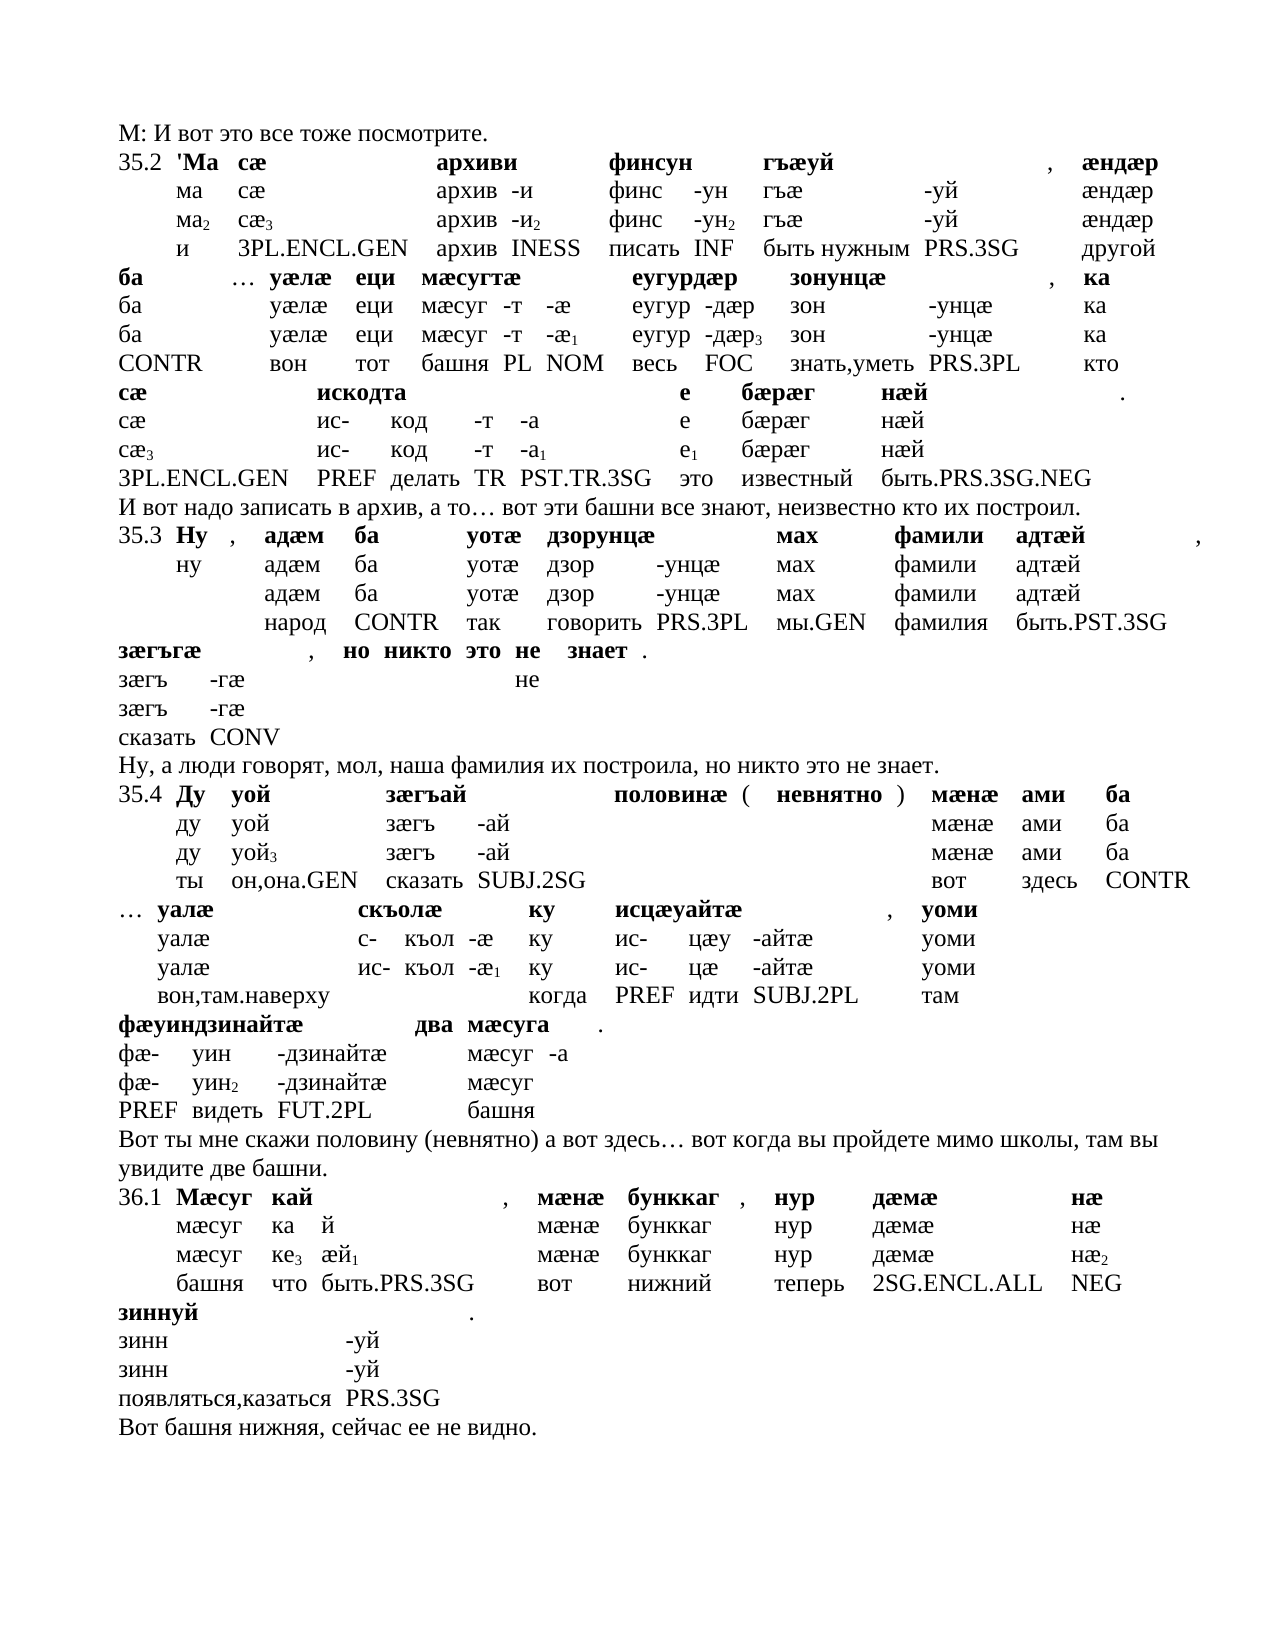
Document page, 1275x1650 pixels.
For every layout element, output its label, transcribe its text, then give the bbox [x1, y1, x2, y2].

text æндæр [1082, 204, 1156, 233]
text бæрæг [741, 406, 853, 434]
text ис- [615, 923, 674, 952]
text PRS.3SG [924, 233, 1019, 262]
text еугур [632, 291, 691, 319]
text , [739, 1182, 760, 1211]
text но [343, 636, 370, 664]
text финс [608, 176, 680, 204]
text код [390, 434, 460, 463]
text уалæ [157, 952, 330, 981]
text ку [528, 894, 601, 923]
text появляться,казаться [118, 1383, 332, 1412]
text зæгъ [386, 808, 463, 837]
text NOM [546, 348, 604, 377]
text мæнæ [537, 1182, 613, 1211]
text идти [688, 981, 739, 1009]
text PRS.3PL [656, 607, 748, 636]
text архиви [436, 147, 595, 176]
text дæмæ [872, 1211, 1043, 1239]
text уалæ [157, 894, 344, 923]
text зæгъ [118, 693, 196, 722]
text -ай [477, 837, 586, 866]
text так [466, 607, 519, 636]
text -ун2 [693, 204, 735, 233]
text CONV [209, 722, 281, 751]
text сæ3 [118, 434, 289, 463]
text не [515, 664, 539, 693]
text ма2 [176, 204, 210, 233]
text ис- [317, 434, 377, 463]
text æй1 [321, 1239, 475, 1268]
text къол [404, 923, 454, 952]
text зинн [118, 1326, 332, 1354]
text -уй [345, 1354, 441, 1383]
text дзор [547, 578, 642, 607]
text CONTR [354, 607, 439, 636]
text -дæр3 [704, 319, 762, 348]
text мæсуга [467, 1009, 584, 1038]
text FOC [704, 348, 762, 377]
text гъæ [763, 176, 910, 204]
text кай [271, 1182, 488, 1211]
text ис- [317, 406, 377, 434]
text быть нужным [763, 233, 910, 262]
text делать [390, 463, 460, 492]
text мæнæ [931, 837, 994, 866]
text гъæуй [763, 147, 1033, 176]
text бунккаг [627, 1211, 712, 1239]
text бæрæг [741, 434, 853, 463]
text нур [774, 1211, 844, 1239]
text нижний [627, 1268, 712, 1297]
text знает [567, 636, 628, 664]
text , [1195, 521, 1216, 549]
text -а [549, 1038, 570, 1067]
text ами [1021, 779, 1092, 808]
text говорить [547, 607, 642, 636]
text весь [632, 348, 691, 377]
text , [229, 521, 250, 549]
text -т [474, 406, 506, 434]
text нæй [881, 434, 1092, 463]
text мах [776, 578, 866, 607]
text , [1047, 147, 1068, 176]
text фамили [894, 521, 1002, 549]
text финс [608, 204, 680, 233]
text быть.PRS.3SG [321, 1268, 475, 1297]
text ты [176, 866, 203, 894]
text архив [436, 233, 497, 262]
text . [1119, 377, 1140, 406]
text не [515, 636, 553, 664]
text PREF [118, 1096, 178, 1124]
text еци [355, 319, 393, 348]
text знать,уметь [790, 348, 914, 377]
text фамилия [894, 607, 988, 636]
text уоми [921, 923, 976, 952]
text -гæ [209, 664, 281, 693]
text он,она.GEN [231, 866, 358, 894]
text Ну, а люди говорят, мол, наша фамилия их построила, но никто это не знает. [118, 751, 1249, 779]
text никто [384, 636, 452, 664]
text сказать [118, 722, 196, 751]
text CONTR [1105, 866, 1190, 894]
text фæ- [118, 1067, 178, 1096]
text уин [192, 1038, 263, 1067]
text вон [269, 348, 328, 377]
text -айтæ [753, 923, 859, 952]
text ами [1021, 808, 1078, 837]
text -а1 [520, 434, 652, 463]
text ка [1083, 262, 1133, 291]
text ну [176, 549, 202, 578]
text уой [231, 779, 372, 808]
text -ай [477, 808, 586, 837]
text сæ [238, 176, 408, 204]
text сæ3 [238, 204, 408, 233]
text зæгъ [386, 837, 463, 866]
text -æ [468, 923, 501, 952]
text Вот ты мне скажи половину (невнятно) а вот здесь… вот когда вы пройдете мимо школы, там вы увидите две башни. [118, 1124, 1249, 1182]
text 3PL.ENCL.GEN [118, 463, 289, 492]
text ба [354, 521, 453, 549]
text башня [467, 1096, 535, 1124]
text уæлæ [269, 291, 328, 319]
text зиннуй [118, 1297, 454, 1326]
text сæ [118, 406, 289, 434]
text -унцæ [656, 578, 748, 607]
text зон [790, 319, 914, 348]
text скъолæ [358, 894, 514, 923]
text уалæ [157, 923, 330, 952]
text здесь [1021, 866, 1078, 894]
text . [641, 636, 662, 664]
text писать [608, 233, 680, 262]
text мæсуг [176, 1211, 244, 1239]
text … [118, 894, 143, 923]
text видеть [192, 1096, 263, 1124]
text ку [528, 923, 587, 952]
text там [921, 981, 976, 1009]
text уотæ [466, 521, 533, 549]
text зон [790, 291, 914, 319]
text 3PL.ENCL.GEN [238, 233, 408, 262]
text ка [1083, 291, 1119, 319]
text адтæй [1016, 521, 1181, 549]
text PREF [615, 981, 674, 1009]
text ка [1083, 319, 1119, 348]
text уоми [921, 952, 976, 981]
text адæм [264, 549, 326, 578]
text исцæуайтæ [615, 894, 873, 923]
text адтæй [1016, 578, 1168, 607]
text , [502, 1182, 523, 1211]
text -уй [345, 1326, 441, 1354]
text ка [271, 1211, 307, 1239]
text æндæр [1082, 176, 1156, 204]
text SUBJ.2SG [477, 866, 586, 894]
text нæй [881, 377, 1106, 406]
text половинæ [614, 779, 728, 808]
text ис- [615, 952, 674, 981]
text 35.4 [118, 779, 162, 808]
text это [466, 636, 501, 664]
text 35.2 [118, 147, 162, 176]
text -æ1 [546, 319, 604, 348]
text мæсуг [421, 319, 489, 348]
text -ун [693, 176, 735, 204]
text уой3 [231, 837, 358, 866]
text известный [741, 463, 853, 492]
text народ [264, 607, 326, 636]
text кто [1083, 348, 1119, 377]
text два [414, 1009, 453, 1038]
text мæнæ [931, 779, 1008, 808]
text Ну [176, 521, 216, 549]
text вот [537, 1268, 600, 1297]
text … [231, 262, 256, 291]
text фамили [894, 549, 988, 578]
text зæгъай [386, 779, 600, 808]
text уотæ [466, 578, 519, 607]
text , [1048, 262, 1069, 291]
text . [468, 1297, 489, 1326]
text что [271, 1268, 307, 1297]
text PL [503, 348, 532, 377]
text ба [118, 291, 203, 319]
text -а [520, 406, 652, 434]
text архив [436, 176, 497, 204]
text быть.PST.3SG [1016, 607, 1168, 636]
text мах [776, 521, 880, 549]
text уæлæ [269, 319, 328, 348]
text -æ1 [468, 952, 501, 981]
text бунккаг [627, 1239, 712, 1268]
text зæгъгæ [118, 636, 294, 664]
text нæ [1071, 1211, 1122, 1239]
text -т [503, 291, 532, 319]
text ку [528, 952, 587, 981]
text сæ [238, 147, 422, 176]
text ду [176, 837, 203, 866]
text й [321, 1211, 475, 1239]
text ба [118, 262, 217, 291]
text е1 [679, 434, 714, 463]
text уин2 [192, 1067, 263, 1096]
text -и2 [511, 204, 581, 233]
text TR [474, 463, 506, 492]
text с- [358, 923, 391, 952]
text -т [503, 319, 532, 348]
text мæнæ [537, 1239, 600, 1268]
text цæу [688, 923, 739, 952]
text еугурдæр [632, 262, 776, 291]
text мæсуг [467, 1038, 535, 1067]
text мæнæ [931, 808, 994, 837]
text е [679, 406, 714, 434]
text сказать [386, 866, 463, 894]
text Мæсуг [176, 1182, 258, 1211]
text зæгъ [118, 664, 196, 693]
text къол [404, 952, 454, 981]
text -унцæ [928, 319, 1021, 348]
text PRS.3PL [928, 348, 1021, 377]
text зинн [118, 1354, 332, 1383]
text код [390, 406, 460, 434]
text зонунцæ [790, 262, 1035, 291]
text , [887, 894, 908, 923]
text ис- [358, 952, 391, 981]
text мæсуг [176, 1239, 244, 1268]
text быть.PRS.3SG.NEG [881, 463, 1092, 492]
text ду [176, 808, 203, 837]
text -и [511, 176, 581, 204]
text PREF [317, 463, 377, 492]
text адтæй [1016, 549, 1168, 578]
text ма [176, 176, 210, 204]
text INESS [511, 233, 581, 262]
text фамили [894, 578, 988, 607]
text -æ [546, 291, 604, 319]
text -унцæ [928, 291, 1021, 319]
text башня [176, 1268, 244, 1297]
text NEG [1071, 1268, 1122, 1297]
text -дзинайтæ [277, 1067, 387, 1096]
text Вот башня нижняя, сейчас ее не видно. [118, 1412, 1249, 1441]
text уоми [921, 894, 989, 923]
text е [679, 377, 727, 406]
text SUBJ.2PL [753, 981, 859, 1009]
text -т [474, 434, 506, 463]
text Ду [176, 779, 217, 808]
text фæ- [118, 1038, 178, 1067]
text вот [931, 866, 994, 894]
text мæсугтæ [421, 262, 618, 291]
text дæмæ [872, 1239, 1043, 1268]
text когда [528, 981, 587, 1009]
text дзорунцæ [547, 521, 762, 549]
text 35.3 [118, 521, 162, 549]
text PRS.3SG [345, 1383, 441, 1412]
text ба [1105, 837, 1190, 866]
text уæлæ [269, 262, 342, 291]
text дæмæ [872, 1182, 1057, 1211]
text 36.1 [118, 1182, 162, 1211]
text , [308, 636, 329, 664]
text уой [231, 808, 358, 837]
text адæм [264, 578, 326, 607]
text цæ [688, 952, 739, 981]
text башня [421, 348, 489, 377]
text нæй [881, 406, 1092, 434]
text фæуиндзинайтæ [118, 1009, 401, 1038]
text ба [354, 578, 439, 607]
text дзор [547, 549, 642, 578]
text -айтæ [753, 952, 859, 981]
text ке3 [271, 1239, 307, 1268]
text ба [118, 319, 203, 348]
text вон,там.наверху [157, 981, 330, 1009]
text ба [1105, 808, 1190, 837]
text бунккаг [627, 1182, 726, 1211]
text нур [774, 1182, 858, 1211]
text мæсуг [421, 291, 489, 319]
text еугур [632, 319, 691, 348]
text и [176, 233, 210, 262]
text 'Ма [176, 147, 224, 176]
text М: И вот это все тоже посмотрите. [118, 118, 1249, 147]
text адæм [264, 521, 340, 549]
text сæ [118, 377, 303, 406]
text -дзинайтæ [277, 1038, 387, 1067]
text мæсуг [467, 1067, 535, 1096]
text И вот надо записать в архив, а то… вот эти башни все знают, неизвестно кто их построил. [118, 492, 1249, 521]
text ба [354, 549, 439, 578]
text ( [742, 779, 763, 808]
text ) [896, 779, 917, 808]
text -унцæ [656, 549, 748, 578]
text мæнæ [537, 1211, 600, 1239]
text мах [776, 549, 866, 578]
text бæрæг [741, 377, 867, 406]
text невнятно [776, 779, 883, 808]
text мы.GEN [776, 607, 866, 636]
text CONTR [118, 348, 203, 377]
text INF [693, 233, 735, 262]
text искодта [317, 377, 666, 406]
text еци [355, 262, 407, 291]
text ба [1105, 779, 1204, 808]
text FUT.2PL [277, 1096, 387, 1124]
text это [679, 463, 714, 492]
text тот [355, 348, 393, 377]
text -гæ [209, 693, 281, 722]
text -уй [924, 176, 1019, 204]
text -уй [924, 204, 1019, 233]
text æндæр [1082, 147, 1169, 176]
text нæ2 [1071, 1239, 1122, 1268]
text уотæ [466, 549, 519, 578]
text другой [1082, 233, 1156, 262]
text -дæр [704, 291, 762, 319]
text нур [774, 1239, 844, 1268]
text ами [1021, 837, 1078, 866]
text 2SG.ENCL.ALL [872, 1268, 1043, 1297]
text нæ [1071, 1182, 1136, 1211]
text архив [436, 204, 497, 233]
text теперь [774, 1268, 844, 1297]
text финсун [608, 147, 749, 176]
text гъæ [763, 204, 910, 233]
text PST.TR.3SG [520, 463, 652, 492]
text . [597, 1009, 618, 1038]
text еци [355, 291, 393, 319]
